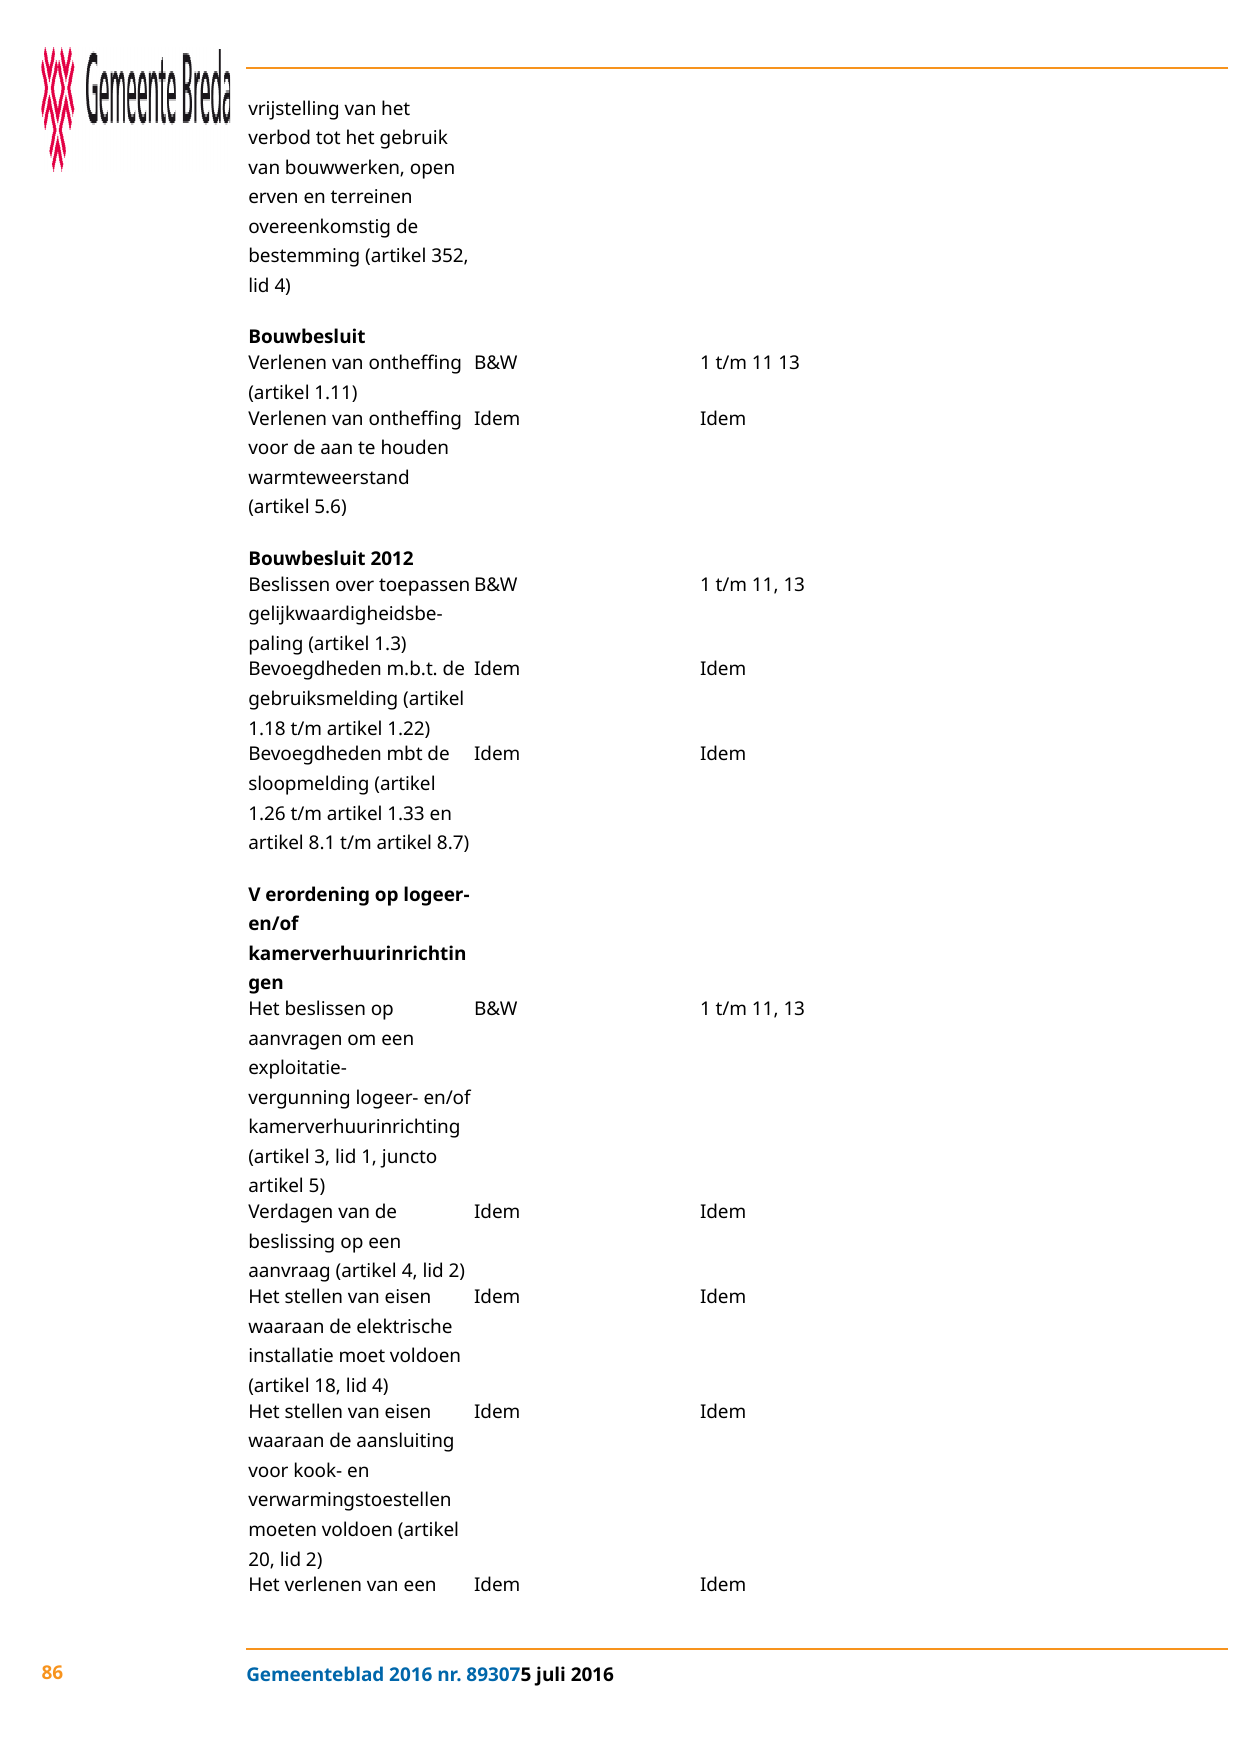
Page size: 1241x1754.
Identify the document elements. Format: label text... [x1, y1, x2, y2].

table_cell [248, 855, 474, 881]
table_cell Idem [474, 741, 700, 855]
table_cell [700, 298, 926, 324]
table_cell [926, 298, 1152, 324]
table_cell Idem [474, 405, 700, 519]
table_cell [926, 1398, 1152, 1571]
table_cell [474, 95, 700, 298]
table_cell [926, 995, 1152, 1198]
table_cell [474, 855, 700, 881]
table_cell [926, 1199, 1152, 1283]
table_cell Verlenen van ontheffing voor de aan te houden warmteweerstand (artikel 5.6) [248, 405, 474, 519]
table_cell [926, 405, 1152, 519]
table_cell [926, 656, 1152, 741]
table_cell [926, 519, 1152, 545]
table_cell B&W [474, 571, 700, 656]
table_cell Idem [700, 656, 926, 741]
table_cell Idem [700, 1398, 926, 1571]
table_cell [926, 545, 1152, 571]
table_cell [700, 855, 926, 881]
table_cell Idem [700, 405, 926, 519]
table_cell Verdagen van de beslissing op een aanvraag (artikel 4, lid 2) [248, 1199, 474, 1283]
table_cell B&W [474, 350, 700, 405]
table_cell vrijstelling van het verbod tot het gebruik van bouwwerken, open erven en terreinen overeenkomstig de bestemming (artikel 352, lid 4) [248, 95, 474, 298]
table_cell [248, 298, 474, 324]
table_cell Idem [474, 1398, 700, 1571]
table_cell Het stellen van eisen waaraan de elektrische installatie moet voldoen (artikel 18, lid 4) [248, 1283, 474, 1398]
table_cell Idem [474, 1571, 700, 1597]
table_cell [474, 324, 700, 349]
table_cell [474, 545, 700, 571]
table_cell Het stellen van eisen waaraan de aansluiting voor kook- en verwarmingstoestellen moeten voldoen (artikel 20, lid 2) [248, 1398, 474, 1571]
table_cell 1 t/m 11, 13 [700, 995, 926, 1198]
table_cell 1 t/m 11 13 [700, 350, 926, 405]
table_cell [926, 571, 1152, 656]
table_cell Bouwbesluit 2012 [248, 545, 474, 571]
table_cell Bevoegdheden m.b.t. de gebruiksmelding (artikel 1.18 t/m artikel 1.22) [248, 656, 474, 741]
table_cell Het beslissen op aanvragen om een exploitatie- vergunning logeer- en/of kamerverhuurinrichting (artikel 3, lid 1, juncto artikel 5) [248, 995, 474, 1198]
table_cell [926, 95, 1152, 298]
table_cell Het verlenen van een [248, 1571, 474, 1597]
table_cell Bevoegdheden mbt de sloopmelding (artikel 1.26 t/m artikel 1.33 en artikel 8.1 t/m artikel 8.7) [248, 741, 474, 855]
table_cell [700, 95, 926, 298]
table_cell Idem [700, 1571, 926, 1597]
table_cell [700, 545, 926, 571]
table_cell [700, 519, 926, 545]
table_cell [926, 855, 1152, 881]
table_cell [926, 1283, 1152, 1398]
picture [41, 47, 231, 172]
table_cell [926, 324, 1152, 349]
table_cell Bouwbesluit [248, 324, 474, 349]
table_cell [474, 519, 700, 545]
table_cell [700, 324, 926, 349]
table_cell Idem [700, 741, 926, 855]
table_cell 1 t/m 11, 13 [700, 571, 926, 656]
table_cell Idem [474, 1199, 700, 1283]
table_cell Idem [700, 1199, 926, 1283]
table_cell [926, 1571, 1152, 1597]
table_cell [474, 298, 700, 324]
table_cell [926, 741, 1152, 855]
table_cell Idem [700, 1283, 926, 1398]
table_cell Beslissen over toepassen gelijkwaardigheidsbe- paling (artikel 1.3) [248, 571, 474, 656]
table_cell B&W [474, 995, 700, 1198]
table_cell Idem [474, 656, 700, 741]
table_cell V erordening op logeer- en/of kamerverhuurinrichtingen [248, 881, 474, 995]
table_cell [248, 519, 474, 545]
table_cell [926, 350, 1152, 405]
table_cell Idem [474, 1283, 700, 1398]
table_cell Verlenen van ontheffing (artikel 1.11) [248, 350, 474, 405]
